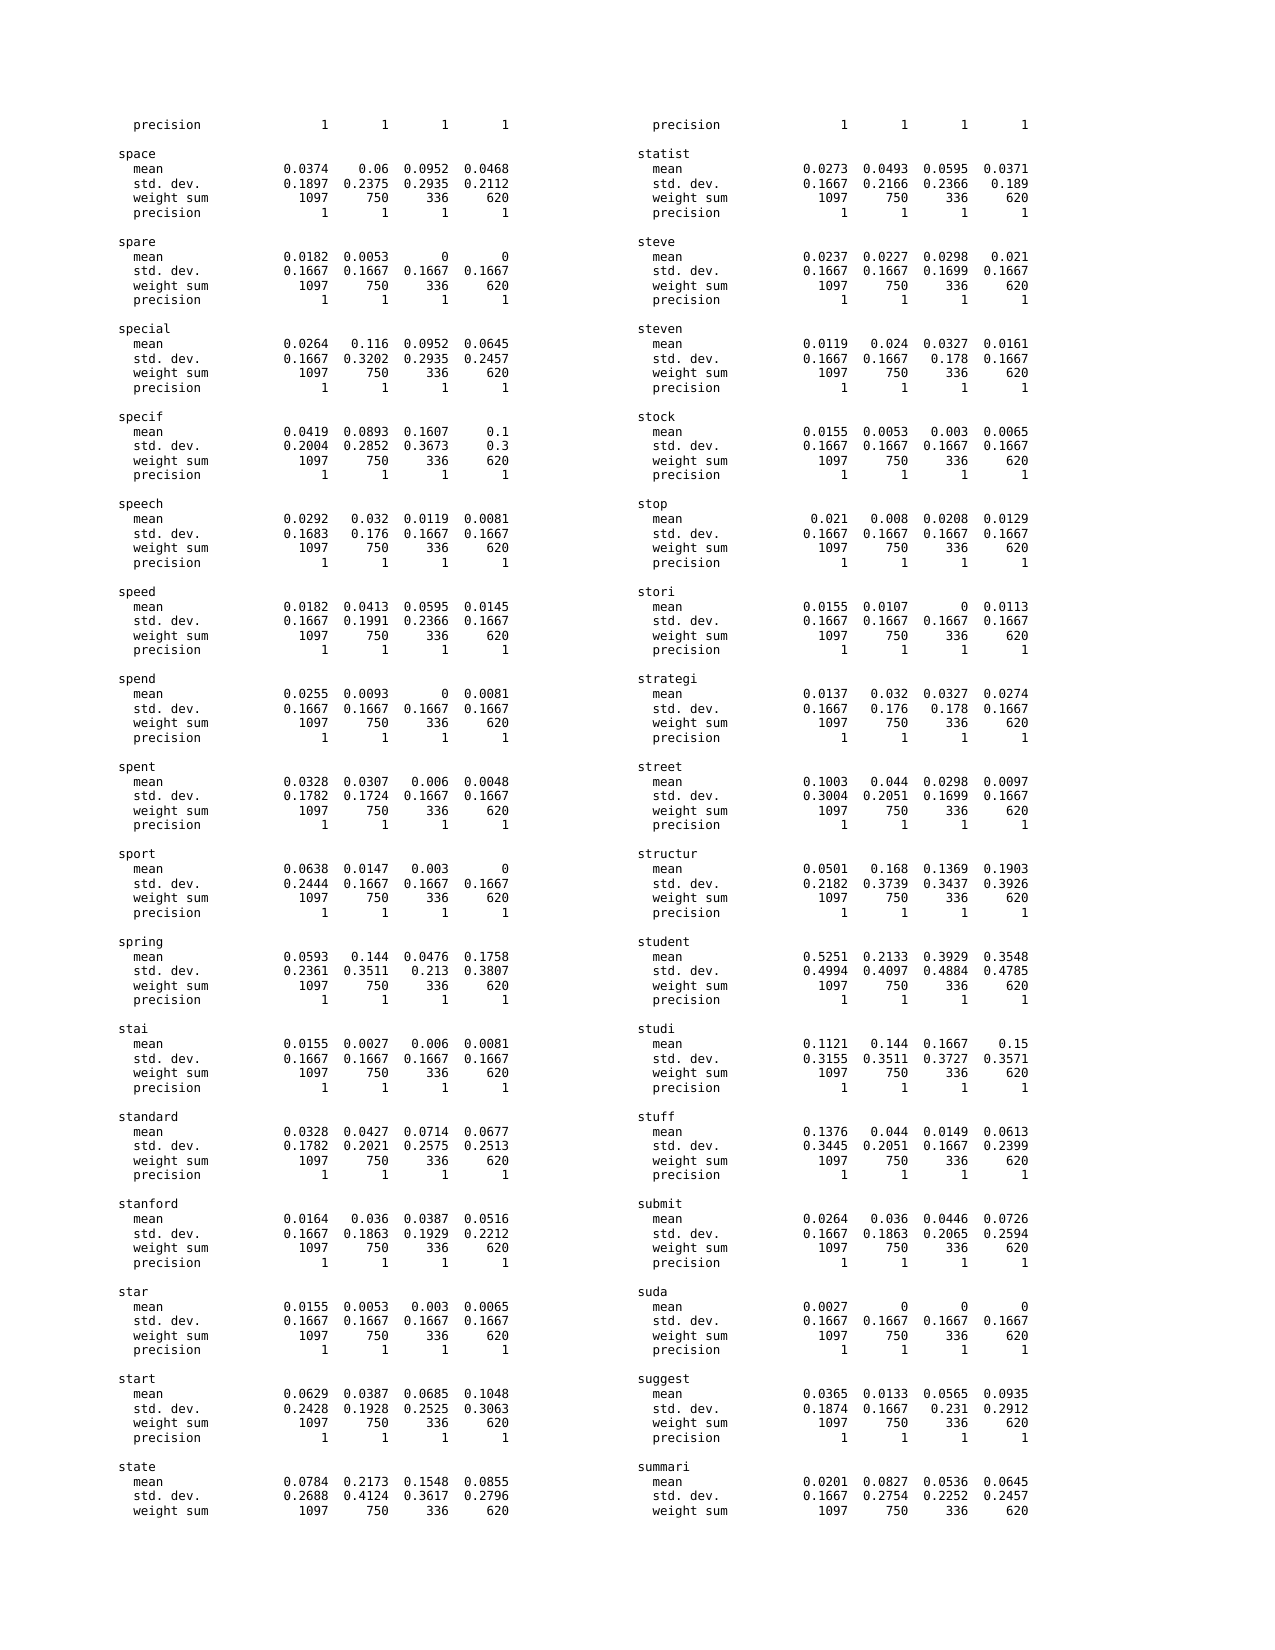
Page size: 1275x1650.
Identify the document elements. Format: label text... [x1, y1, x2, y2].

text weight sum 1097 750 336 620 [637, 278, 1157, 293]
text star [118, 1285, 637, 1299]
text precision 1 1 1 1 [118, 1081, 637, 1095]
text precision 1 1 1 1 [118, 731, 637, 745]
text weight sum 1097 750 336 620 [637, 891, 1157, 906]
text stanford [118, 1197, 637, 1212]
text weight sum 1097 750 336 620 [118, 803, 637, 818]
text std. dev. 0.3445 0.2051 0.1667 0.2399 [637, 1139, 1157, 1153]
text std. dev. 0.3155 0.3511 0.3727 0.3571 [637, 1051, 1157, 1066]
text spend [118, 672, 637, 687]
text weight sum 1097 750 336 620 [637, 1066, 1157, 1081]
text mean 0.1376 0.044 0.0149 0.0613 [637, 1124, 1157, 1139]
text stai [118, 1022, 637, 1037]
text mean 0.0292 0.032 0.0119 0.0081 [118, 512, 637, 526]
text std. dev. 0.1667 0.1667 0.178 0.1667 [637, 351, 1157, 366]
text std. dev. 0.1667 0.1667 0.1667 0.1667 [118, 1314, 637, 1328]
text stuff [637, 1110, 1157, 1124]
text mean 0.0501 0.168 0.1369 0.1903 [637, 862, 1157, 876]
text mean 0.0164 0.036 0.0387 0.0516 [118, 1212, 637, 1226]
text mean 0.0155 0.0053 0.003 0.0065 [118, 1299, 637, 1314]
text precision 1 1 1 1 [637, 468, 1157, 483]
text std. dev. 0.1667 0.1667 0.1667 0.1667 [118, 1051, 637, 1066]
text precision 1 1 1 1 [118, 293, 637, 308]
text weight sum 1097 750 336 620 [118, 1328, 637, 1343]
text mean 0.0629 0.0387 0.0685 0.1048 [118, 1387, 637, 1401]
text precision 1 1 1 1 [637, 818, 1157, 833]
text precision 1 1 1 1 [637, 118, 1157, 133]
text weight sum 1097 750 336 620 [118, 453, 637, 468]
text mean 0.0119 0.024 0.0327 0.0161 [637, 337, 1157, 351]
text space [118, 147, 637, 162]
text weight sum 1097 750 336 620 [637, 366, 1157, 381]
text weight sum 1097 750 336 620 [637, 978, 1157, 993]
text weight sum 1097 750 336 620 [118, 628, 637, 643]
text weight sum 1097 750 336 620 [637, 1328, 1157, 1343]
text mean 0.0137 0.032 0.0327 0.0274 [637, 687, 1157, 701]
text std. dev. 0.1667 0.1863 0.2065 0.2594 [637, 1226, 1157, 1241]
text weight sum 1097 750 336 620 [118, 716, 637, 731]
text precision 1 1 1 1 [118, 643, 637, 658]
text std. dev. 0.1874 0.1667 0.231 0.2912 [637, 1401, 1157, 1416]
text mean 0.0201 0.0827 0.0536 0.0645 [637, 1474, 1157, 1489]
text weight sum 1097 750 336 620 [118, 978, 637, 993]
text spent [118, 760, 637, 774]
text precision 1 1 1 1 [637, 906, 1157, 920]
text mean 0.0264 0.116 0.0952 0.0645 [118, 337, 637, 351]
text mean 0.0237 0.0227 0.0298 0.021 [637, 249, 1157, 264]
text std. dev. 0.1667 0.1863 0.1929 0.2212 [118, 1226, 637, 1241]
text weight sum 1097 750 336 620 [118, 366, 637, 381]
text precision 1 1 1 1 [118, 1343, 637, 1358]
text steve [637, 235, 1157, 249]
text sport [118, 847, 637, 862]
text precision 1 1 1 1 [118, 118, 637, 133]
text std. dev. 0.1667 0.2754 0.2252 0.2457 [637, 1489, 1157, 1503]
text precision 1 1 1 1 [637, 993, 1157, 1008]
text mean 0.0328 0.0307 0.006 0.0048 [118, 774, 637, 789]
text weight sum 1097 750 336 620 [118, 1241, 637, 1256]
text weight sum 1097 750 336 620 [637, 1153, 1157, 1168]
text precision 1 1 1 1 [637, 1168, 1157, 1183]
text precision 1 1 1 1 [637, 1431, 1157, 1445]
text statist [637, 147, 1157, 162]
text weight sum 1097 750 336 620 [637, 1503, 1157, 1518]
text mean 0.5251 0.2133 0.3929 0.3548 [637, 949, 1157, 964]
text specif [118, 410, 637, 424]
text state [118, 1460, 637, 1474]
text weight sum 1097 750 336 620 [637, 716, 1157, 731]
text std. dev. 0.2428 0.1928 0.2525 0.3063 [118, 1401, 637, 1416]
text std. dev. 0.2182 0.3739 0.3437 0.3926 [637, 876, 1157, 891]
text std. dev. 0.1683 0.176 0.1667 0.1667 [118, 526, 637, 541]
text mean 0.0419 0.0893 0.1607 0.1 [118, 424, 637, 439]
text mean 0.1121 0.144 0.1667 0.15 [637, 1037, 1157, 1051]
text spare [118, 235, 637, 249]
text precision 1 1 1 1 [118, 1256, 637, 1270]
text precision 1 1 1 1 [118, 556, 637, 570]
text precision 1 1 1 1 [118, 206, 637, 220]
text std. dev. 0.1667 0.1667 0.1667 0.1667 [637, 614, 1157, 628]
text suda [637, 1285, 1157, 1299]
text weight sum 1097 750 336 620 [118, 1416, 637, 1431]
text weight sum 1097 750 336 620 [118, 891, 637, 906]
text precision 1 1 1 1 [637, 1343, 1157, 1358]
text weight sum 1097 750 336 620 [637, 191, 1157, 206]
text std. dev. 0.1667 0.1991 0.2366 0.1667 [118, 614, 637, 628]
text strategi [637, 672, 1157, 687]
text structur [637, 847, 1157, 862]
text studi [637, 1022, 1157, 1037]
text mean 0.021 0.008 0.0208 0.0129 [637, 512, 1157, 526]
text precision 1 1 1 1 [637, 556, 1157, 570]
text mean 0.0155 0.0107 0 0.0113 [637, 599, 1157, 614]
text spring [118, 935, 637, 949]
text precision 1 1 1 1 [118, 1168, 637, 1183]
text precision 1 1 1 1 [637, 293, 1157, 308]
text precision 1 1 1 1 [118, 993, 637, 1008]
text std. dev. 0.1667 0.2166 0.2366 0.189 [637, 176, 1157, 191]
text std. dev. 0.1667 0.3202 0.2935 0.2457 [118, 351, 637, 366]
text precision 1 1 1 1 [637, 731, 1157, 745]
text mean 0.0328 0.0427 0.0714 0.0677 [118, 1124, 637, 1139]
text weight sum 1097 750 336 620 [637, 541, 1157, 556]
text std. dev. 0.1667 0.1667 0.1667 0.1667 [118, 264, 637, 278]
text mean 0.0182 0.0413 0.0595 0.0145 [118, 599, 637, 614]
text weight sum 1097 750 336 620 [118, 1153, 637, 1168]
text precision 1 1 1 1 [118, 468, 637, 483]
text standard [118, 1110, 637, 1124]
text weight sum 1097 750 336 620 [637, 628, 1157, 643]
text precision 1 1 1 1 [637, 381, 1157, 395]
text mean 0.0155 0.0053 0.003 0.0065 [637, 424, 1157, 439]
text precision 1 1 1 1 [637, 206, 1157, 220]
text mean 0.0182 0.0053 0 0 [118, 249, 637, 264]
text mean 0.0638 0.0147 0.003 0 [118, 862, 637, 876]
text std. dev. 0.1782 0.2021 0.2575 0.2513 [118, 1139, 637, 1153]
text stock [637, 410, 1157, 424]
text summari [637, 1460, 1157, 1474]
text weight sum 1097 750 336 620 [637, 1416, 1157, 1431]
text std. dev. 0.4994 0.4097 0.4884 0.4785 [637, 964, 1157, 978]
text std. dev. 0.2688 0.4124 0.3617 0.2796 [118, 1489, 637, 1503]
text special [118, 322, 637, 337]
text std. dev. 0.2444 0.1667 0.1667 0.1667 [118, 876, 637, 891]
text std. dev. 0.2004 0.2852 0.3673 0.3 [118, 439, 637, 453]
text stop [637, 497, 1157, 512]
text precision 1 1 1 1 [118, 1431, 637, 1445]
text std. dev. 0.2361 0.3511 0.213 0.3807 [118, 964, 637, 978]
text precision 1 1 1 1 [118, 906, 637, 920]
text std. dev. 0.1667 0.1667 0.1667 0.1667 [637, 526, 1157, 541]
text start [118, 1372, 637, 1387]
text suggest [637, 1372, 1157, 1387]
text mean 0.0027 0 0 0 [637, 1299, 1157, 1314]
text speech [118, 497, 637, 512]
text precision 1 1 1 1 [637, 643, 1157, 658]
text mean 0.0365 0.0133 0.0565 0.0935 [637, 1387, 1157, 1401]
text std. dev. 0.1667 0.1667 0.1667 0.1667 [637, 1314, 1157, 1328]
text precision 1 1 1 1 [118, 818, 637, 833]
text submit [637, 1197, 1157, 1212]
text mean 0.0264 0.036 0.0446 0.0726 [637, 1212, 1157, 1226]
text weight sum 1097 750 336 620 [118, 541, 637, 556]
text steven [637, 322, 1157, 337]
text std. dev. 0.3004 0.2051 0.1699 0.1667 [637, 789, 1157, 803]
text std. dev. 0.1667 0.176 0.178 0.1667 [637, 701, 1157, 716]
text std. dev. 0.1782 0.1724 0.1667 0.1667 [118, 789, 637, 803]
text weight sum 1097 750 336 620 [118, 191, 637, 206]
text weight sum 1097 750 336 620 [637, 803, 1157, 818]
text street [637, 760, 1157, 774]
text weight sum 1097 750 336 620 [637, 453, 1157, 468]
text std. dev. 0.1667 0.1667 0.1699 0.1667 [637, 264, 1157, 278]
text std. dev. 0.1667 0.1667 0.1667 0.1667 [118, 701, 637, 716]
text weight sum 1097 750 336 620 [637, 1241, 1157, 1256]
text student [637, 935, 1157, 949]
text mean 0.0784 0.2173 0.1548 0.0855 [118, 1474, 637, 1489]
text mean 0.0593 0.144 0.0476 0.1758 [118, 949, 637, 964]
text mean 0.0155 0.0027 0.006 0.0081 [118, 1037, 637, 1051]
text mean 0.0374 0.06 0.0952 0.0468 [118, 162, 637, 176]
text precision 1 1 1 1 [118, 381, 637, 395]
text speed [118, 585, 637, 599]
text weight sum 1097 750 336 620 [118, 1503, 637, 1518]
text std. dev. 0.1897 0.2375 0.2935 0.2112 [118, 176, 637, 191]
text mean 0.0255 0.0093 0 0.0081 [118, 687, 637, 701]
text mean 0.0273 0.0493 0.0595 0.0371 [637, 162, 1157, 176]
text precision 1 1 1 1 [637, 1256, 1157, 1270]
text mean 0.1003 0.044 0.0298 0.0097 [637, 774, 1157, 789]
text stori [637, 585, 1157, 599]
text precision 1 1 1 1 [637, 1081, 1157, 1095]
text std. dev. 0.1667 0.1667 0.1667 0.1667 [637, 439, 1157, 453]
text weight sum 1097 750 336 620 [118, 278, 637, 293]
text weight sum 1097 750 336 620 [118, 1066, 637, 1081]
